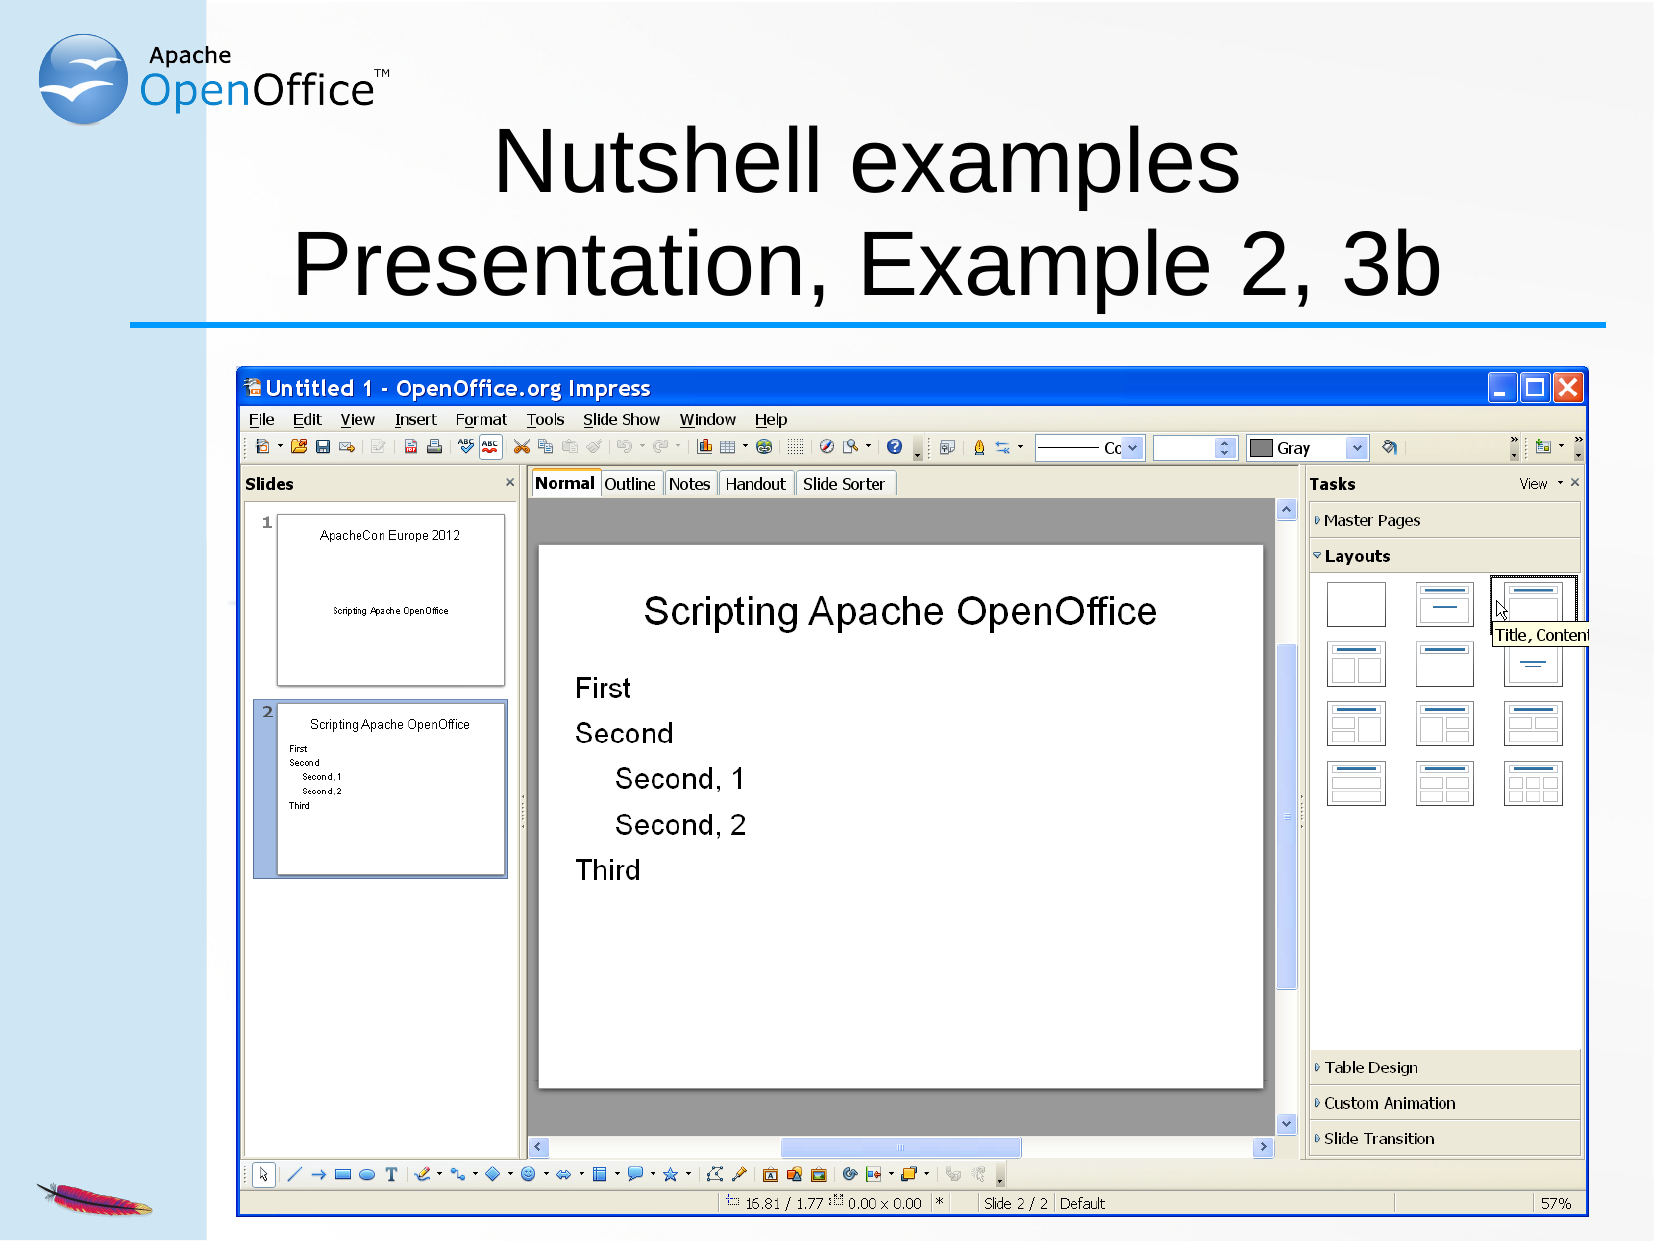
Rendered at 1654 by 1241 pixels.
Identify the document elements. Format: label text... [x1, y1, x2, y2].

title Nutshell examples Presentation, Example 2, 3b [165, 108, 1571, 316]
picture [35, 2, 1654, 1241]
picture [35, 1181, 154, 1219]
